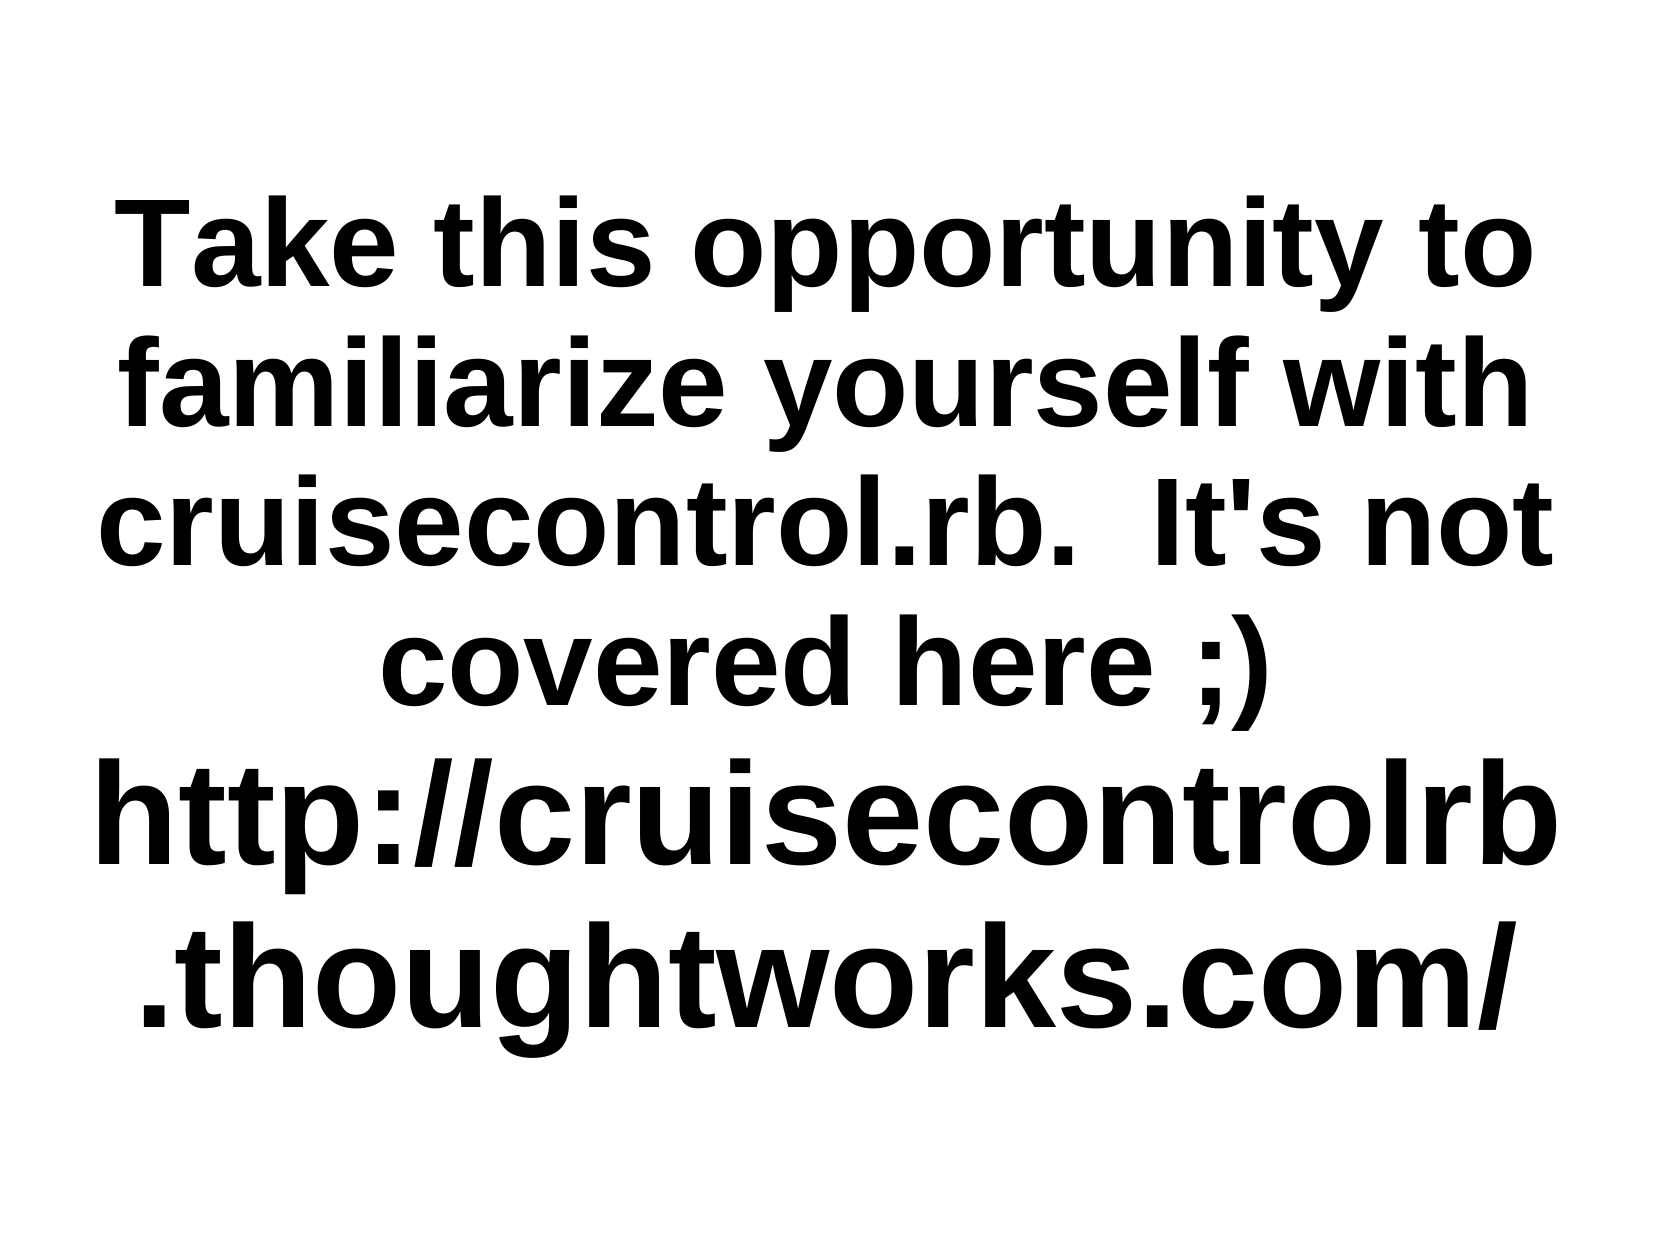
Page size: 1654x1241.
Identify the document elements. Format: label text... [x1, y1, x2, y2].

title Take this opportunity to familiarize yourself with cruisecontrol.rb. It's not covered here ;) http://cruisecontrolrb.thoughtworks.com/ [82, 40, 1571, 1191]
